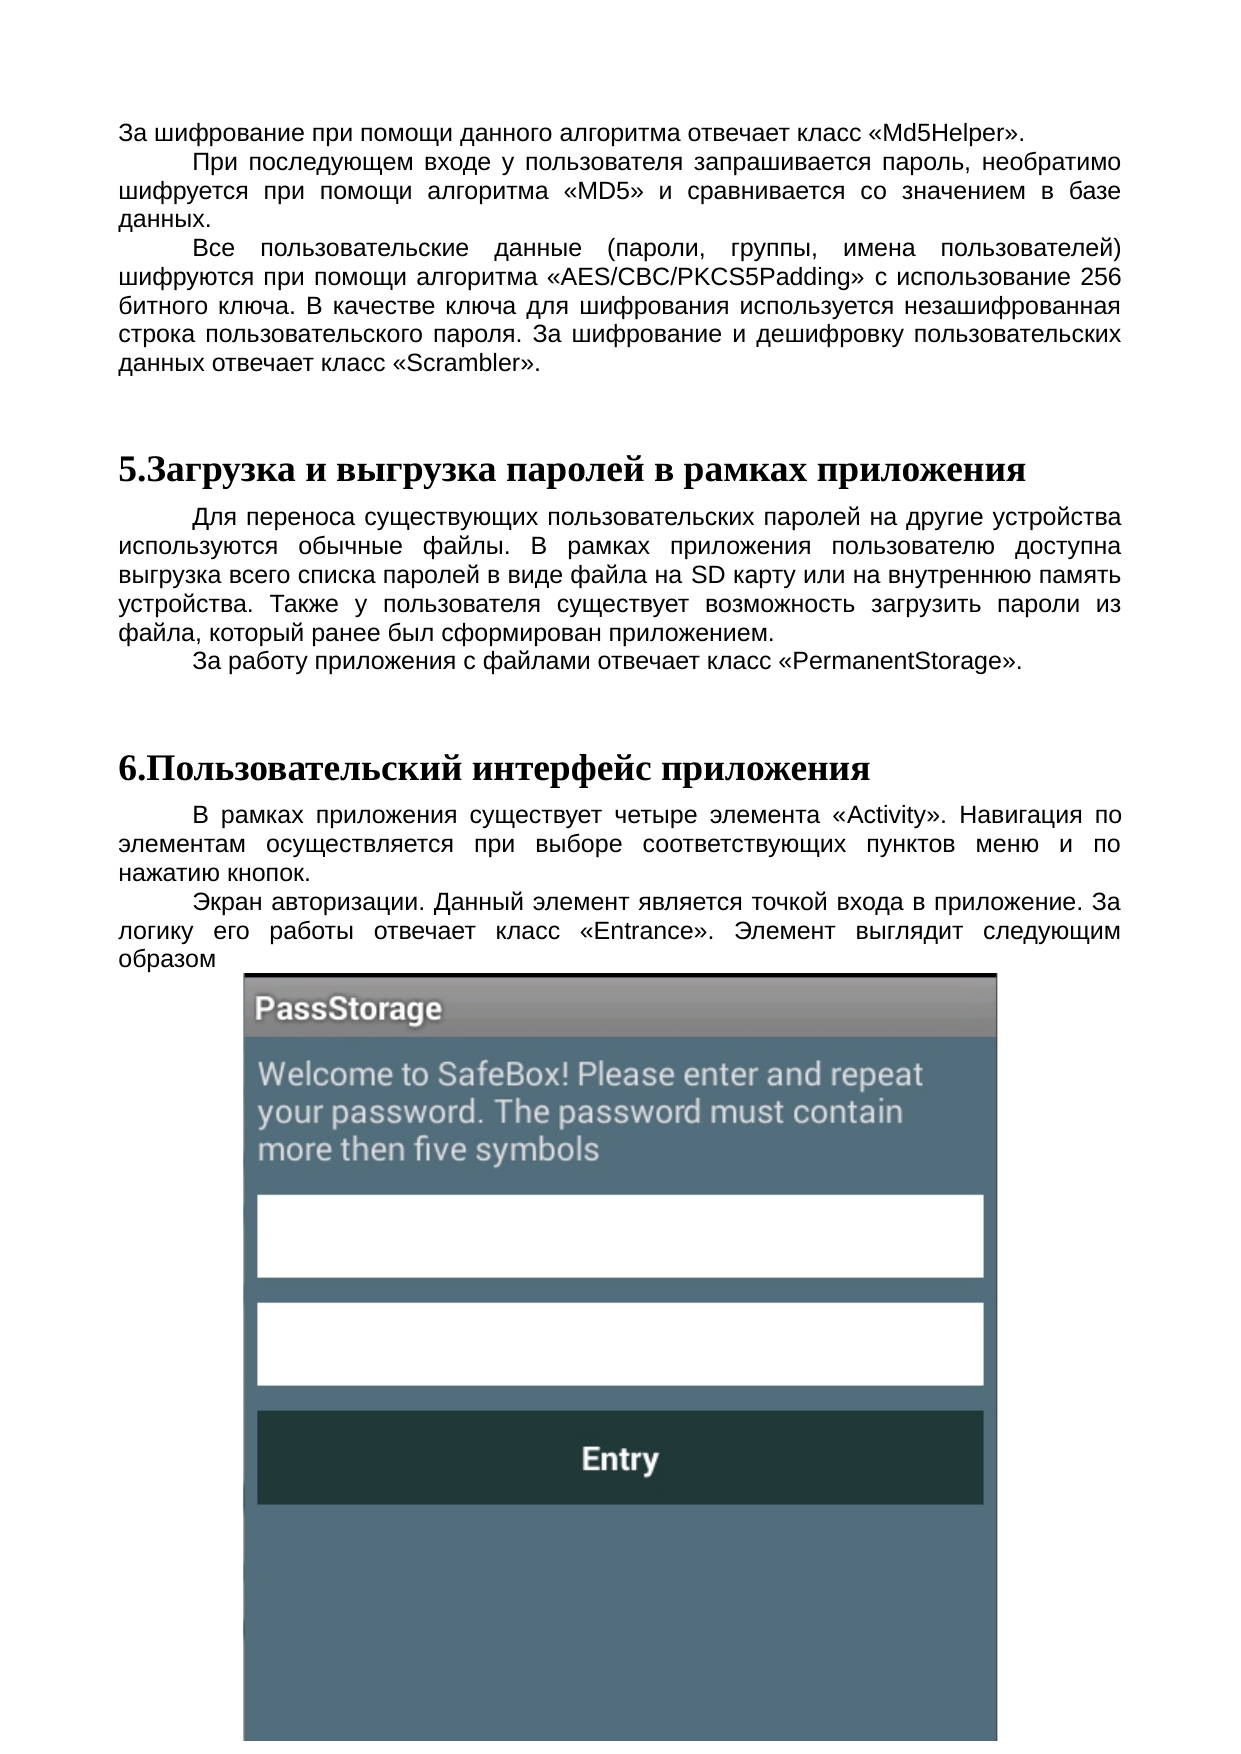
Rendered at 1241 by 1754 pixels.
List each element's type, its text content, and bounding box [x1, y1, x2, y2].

text При последующем входе у пользователя запрашивается пароль, необратимо шифруется при помощи алгоритма «MD5» и сравнивается со значением в базе данных. [118, 147, 1122, 233]
picture [242, 973, 998, 1741]
subtitle 5.Загрузка и выгрузка паролей в рамках приложения [118, 447, 1122, 490]
text В рамках приложения существует четыре элемента «Activity». Навигация по элементам осуществляется при выборе соответствующих пунктов меню и по нажатию кнопок. [118, 801, 1122, 887]
text Экран авторизации. Данный элемент является точкой входа в приложение. За логику его работы отвечает класс «Entrance». Элемент выглядит следующим образом [118, 887, 1122, 973]
text За шифрование при помощи данного алгоритма отвечает класс «Md5Helper». [118, 118, 1122, 147]
text Для переноса существующих пользовательских паролей на другие устройства используются обычные файлы. В рамках приложения пользователю доступна выгрузка всего списка паролей в виде файла на SD карту или на внутреннюю память устройства. Также у пользователя существует возможность загрузить пароли из файла, который ранее был сформирован приложением. [118, 502, 1122, 646]
text Все пользовательские данные (пароли, группы, имена пользователей) шифруются при помощи алгоритма «AES/CBC/PKCS5Padding» с использование 256 битного ключа. В качестве ключа для шифрования используется незашифрованная строка пользовательского пароля. За шифрование и дешифровку пользовательских данных отвечает класс «Scrambler». [118, 233, 1122, 377]
subtitle 6.Пользовательский интерфейс приложения [118, 745, 1122, 788]
text За работу приложения с файлами отвечает класс «PermanentStorage». [118, 646, 1122, 675]
